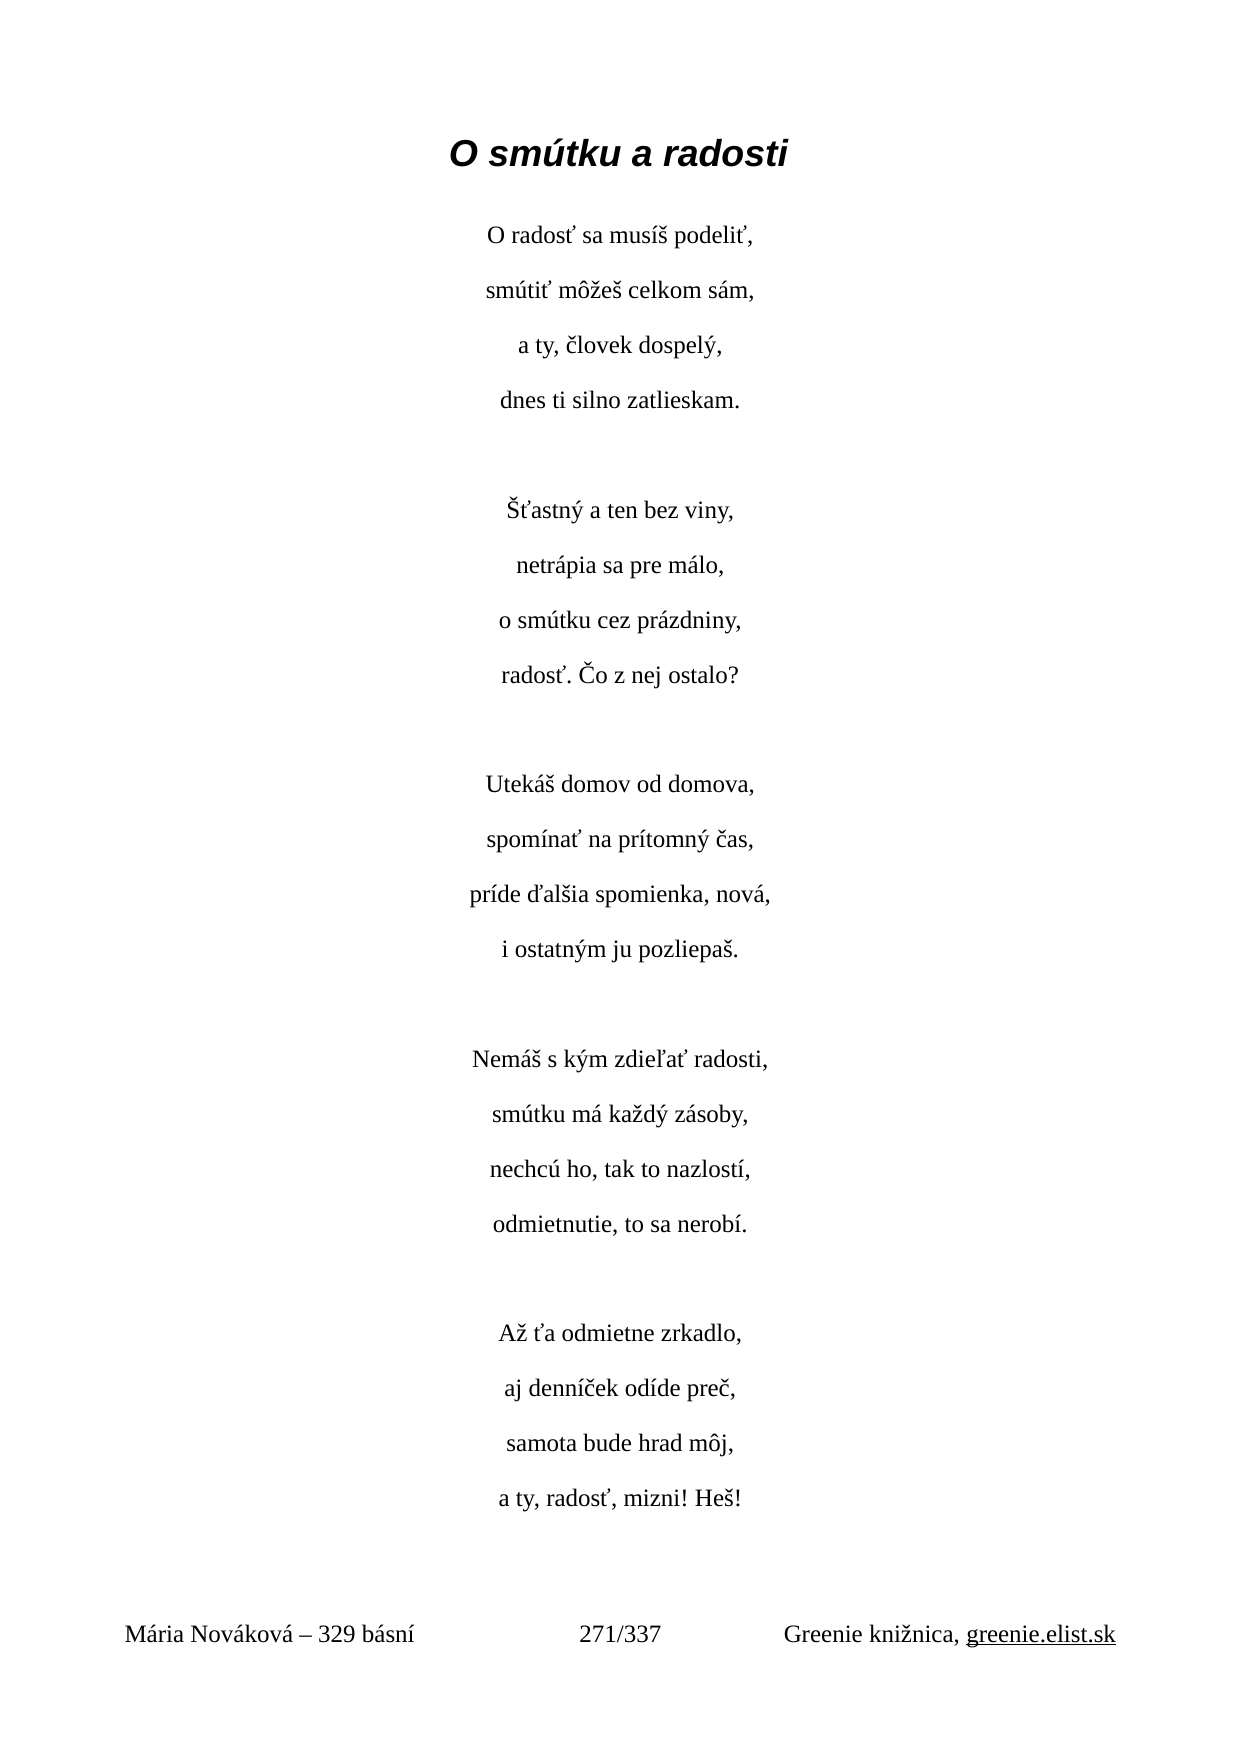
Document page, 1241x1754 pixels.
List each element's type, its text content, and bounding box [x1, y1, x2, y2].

text samota bude hrad môj, [106, 1428, 1134, 1457]
text dnes ti silno zatlieskam. [106, 385, 1134, 414]
text odmietnutie, to sa nerobí. [106, 1209, 1134, 1237]
text a ty, radosť, mizni! Heš! [106, 1483, 1134, 1512]
text O radosť sa musíš podeliť, [106, 221, 1134, 249]
text Nemáš s kým zdieľať radosti, [106, 1044, 1134, 1073]
text netrápia sa pre málo, [106, 550, 1134, 579]
text Až ťa odmietne zrkadlo, [106, 1318, 1134, 1347]
subtitle O smútku a radosti [106, 131, 1134, 174]
text smútiť môžeš celkom sám, [106, 275, 1134, 304]
text nechcú ho, tak to nazlostí, [106, 1154, 1134, 1182]
text Šťastný a ten bez viny, [106, 495, 1134, 524]
text Utekáš domov od domova, [106, 769, 1134, 798]
text aj denníček odíde preč, [106, 1373, 1134, 1402]
text smútku má každý zásoby, [106, 1099, 1134, 1128]
text spomínať na prítomný čas, [106, 824, 1134, 853]
text o smútku cez prázdniny, [106, 605, 1134, 633]
text radosť. Čo z nej ostalo? [106, 660, 1134, 688]
text príde ďalšia spomienka, nová, [106, 879, 1134, 908]
text i ostatným ju pozliepaš. [106, 934, 1134, 963]
text a ty, človek dospelý, [106, 330, 1134, 359]
